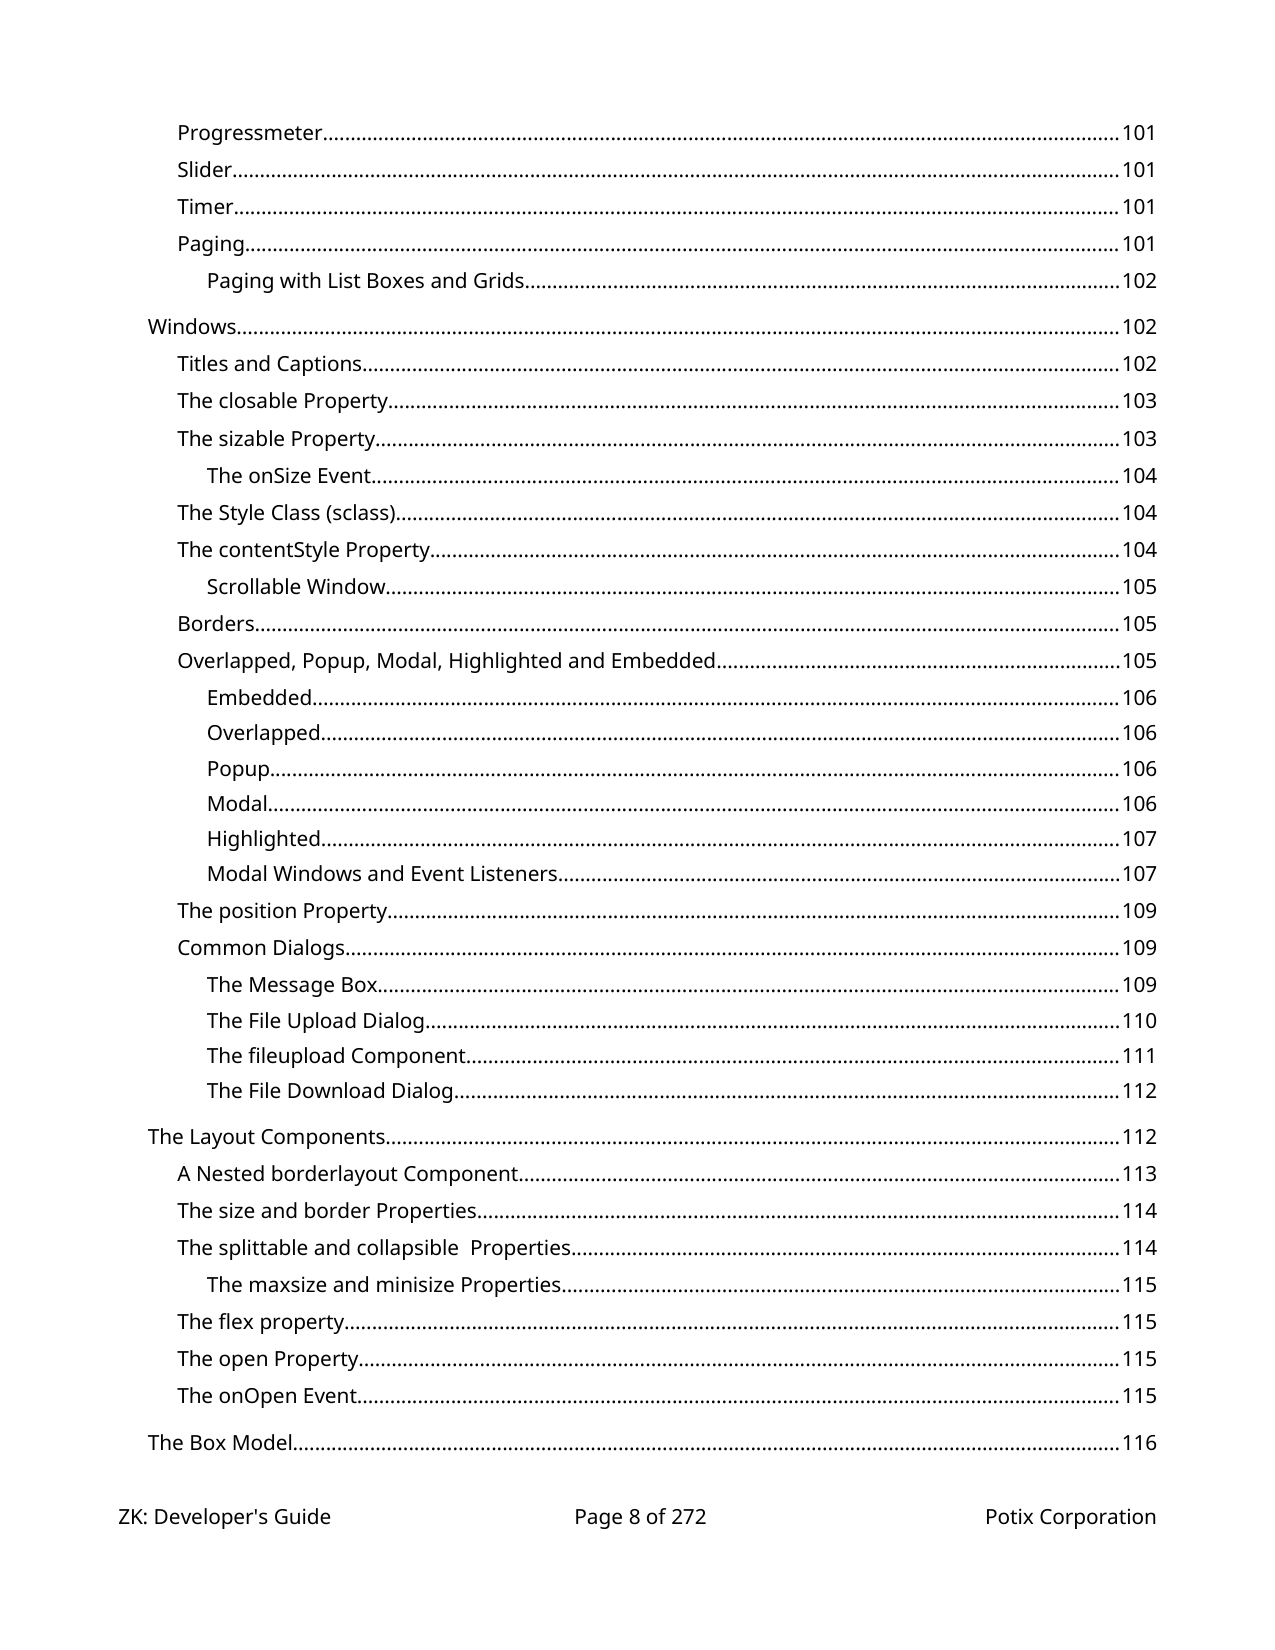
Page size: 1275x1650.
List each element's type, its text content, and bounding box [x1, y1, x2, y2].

text Slider 101 [177, 155, 1157, 183]
text The flex property 115 [177, 1307, 1157, 1336]
text The maxsize and minisize Properties 115 [207, 1270, 1157, 1299]
text Popup 106 [207, 754, 1157, 782]
text The Box Model 116 [148, 1428, 1157, 1456]
text Timer 101 [177, 192, 1157, 221]
text The onOpen Event 115 [177, 1382, 1157, 1410]
text The sizable Property 103 [177, 424, 1157, 452]
text The File Download Dialog 112 [207, 1076, 1157, 1104]
text The position Property 109 [177, 896, 1157, 924]
text The fileupload Component 111 [207, 1041, 1157, 1069]
text Highlighted 107 [207, 824, 1157, 852]
text The Style Class (sclass) 104 [177, 498, 1157, 526]
text The onSize Event 104 [207, 461, 1157, 489]
text Embedded 106 [207, 683, 1157, 711]
text Scrollable Window 105 [207, 572, 1157, 600]
text The open Property 115 [177, 1344, 1157, 1373]
text Common Dialogs 109 [177, 933, 1157, 962]
text The contentStyle Property 104 [177, 535, 1157, 563]
text The closable Property 103 [177, 387, 1157, 415]
text A Nested borderlayout Component 113 [177, 1159, 1157, 1187]
text Windows 102 [148, 312, 1157, 341]
text The Layout Components 112 [148, 1122, 1157, 1150]
text Titles and Captions 102 [177, 349, 1157, 378]
text Progressmeter 101 [177, 118, 1157, 146]
text The File Upload Dialog 110 [207, 1006, 1157, 1034]
text Overlapped 106 [207, 718, 1157, 747]
text The splittable and collapsible Properties 114 [177, 1233, 1157, 1262]
text Modal 106 [207, 789, 1157, 817]
text The Message Box 109 [207, 971, 1157, 999]
text Borders 105 [177, 609, 1157, 637]
text Overlapped, Popup, Modal, Highlighted and Embedded 105 [177, 646, 1157, 674]
text Paging 101 [177, 229, 1157, 258]
text Paging with List Boxes and Grids 102 [207, 266, 1157, 295]
text Modal Windows and Event Listeners 107 [207, 859, 1157, 887]
text The size and border Properties 114 [177, 1196, 1157, 1224]
